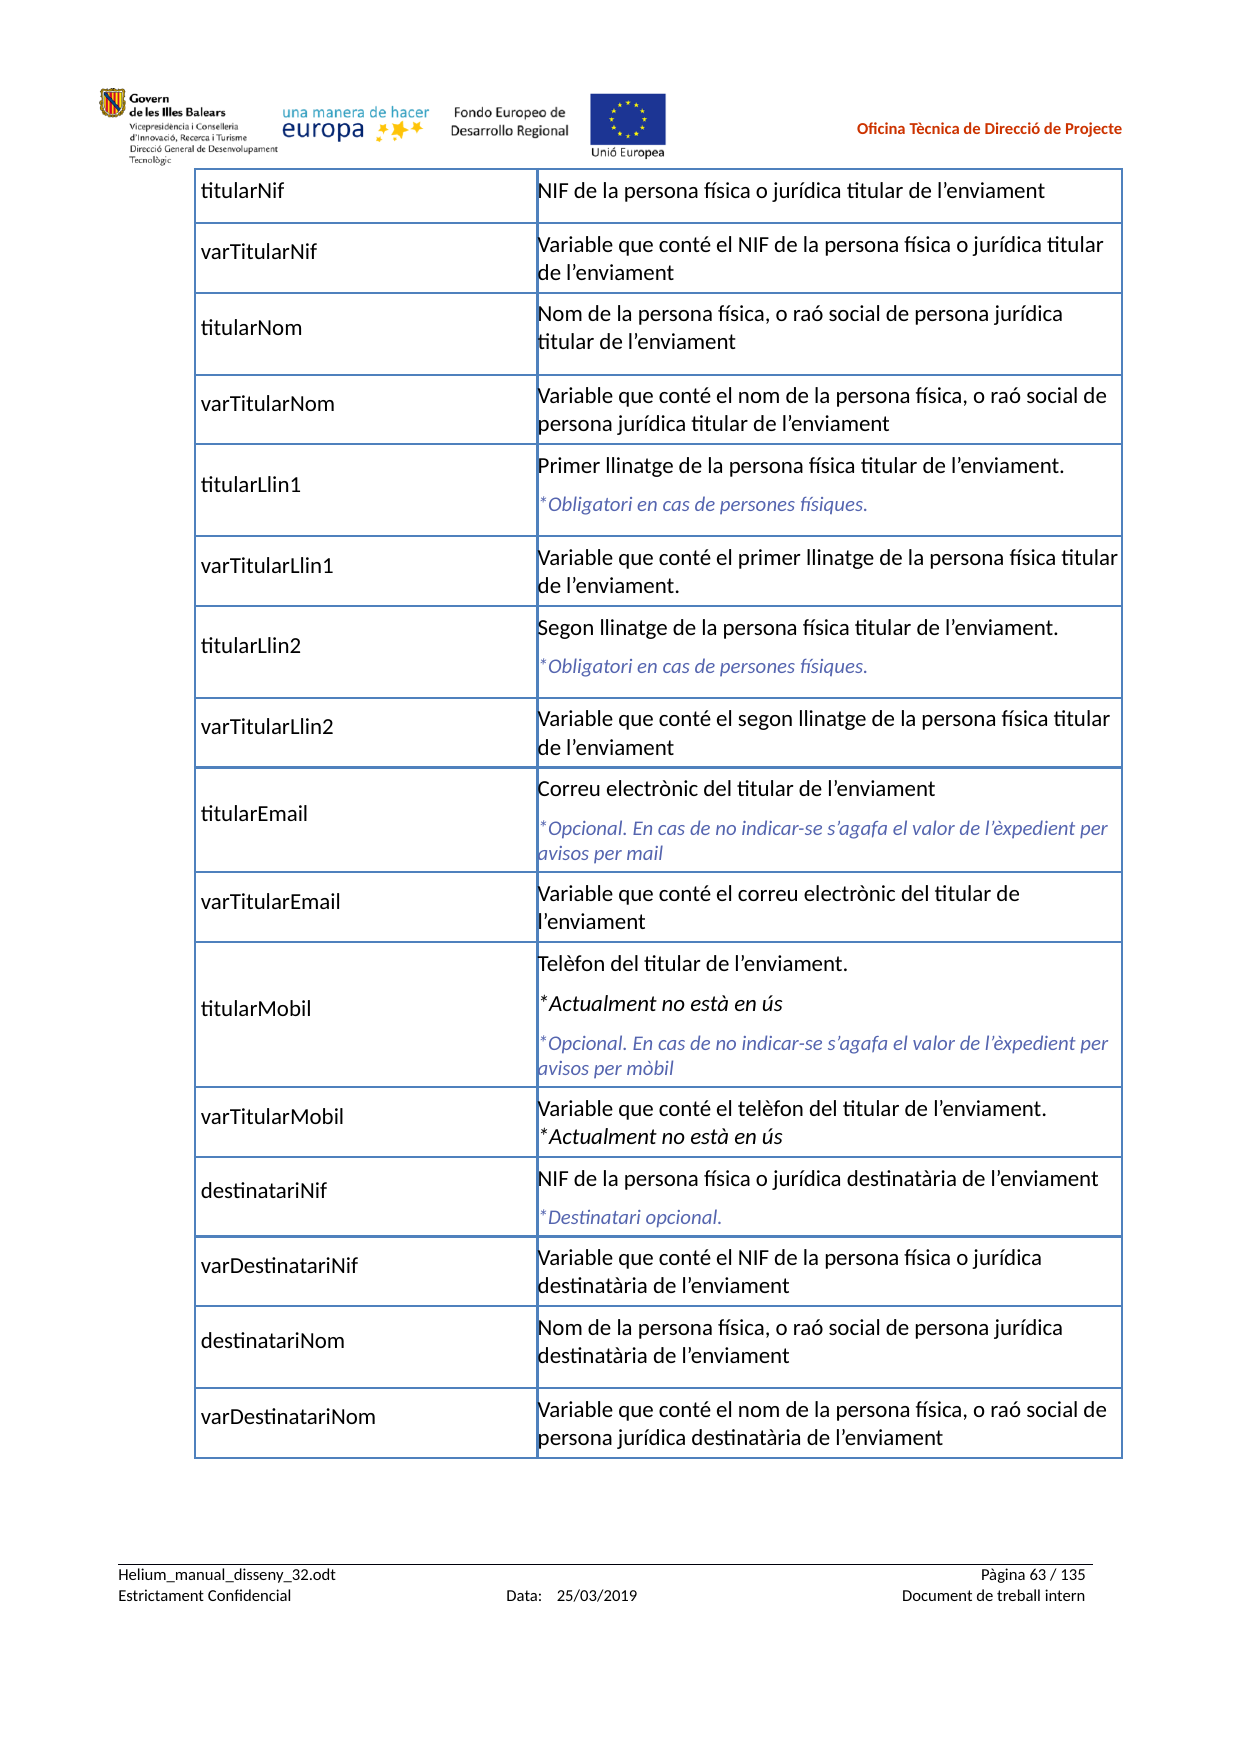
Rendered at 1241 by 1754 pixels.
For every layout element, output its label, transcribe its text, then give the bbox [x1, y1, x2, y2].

table_cell titularMobil [196, 943, 536, 1086]
table_cell NIF de la persona física o jurídica destinatària de l’enviament *Destinatari opcional. [539, 1158, 1121, 1235]
picture [99, 87, 668, 166]
table_cell Segon llinatge de la persona física titular de l’enviament. *Obligatori en cas de persones físiques. [539, 607, 1121, 697]
table_cell varTitularLlin2 [196, 699, 536, 766]
table_cell Variable que conté el segon llinatge de la persona física titular de l’enviament [539, 699, 1121, 766]
table_cell varTitularNom [196, 376, 536, 443]
table_cell Variable que conté el NIF de la persona física o jurídica destinatària de l’enviament [539, 1238, 1121, 1305]
table_cell titularNif [196, 170, 536, 222]
table_cell NIF de la persona física o jurídica titular de l’enviament [539, 170, 1121, 222]
table_cell Variable que conté el correu electrònic del titular de l’enviament [539, 873, 1121, 941]
table_cell titularEmail [196, 769, 536, 871]
table_cell Primer llinatge de la persona física titular de l’enviament. *Obligatori en cas de persones físiques. [539, 445, 1121, 535]
table_cell titularNom [196, 294, 536, 374]
table_cell Nom de la persona física, o raó social de persona jurídica destinatària de l’enviament [539, 1307, 1121, 1387]
table_cell varTitularLlin1 [196, 537, 536, 605]
table_cell Variable que conté el nom de la persona física, o raó social de persona jurídica destinatària de l’enviament [539, 1389, 1121, 1457]
table_cell Variable que conté el primer llinatge de la persona física titular de l’enviament. [539, 537, 1121, 605]
table_cell destinatariNom [196, 1307, 536, 1387]
table_cell Variable que conté el nom de la persona física, o raó social de persona jurídica titular de l’enviament [539, 376, 1121, 443]
table_cell destinatariNif [196, 1158, 536, 1235]
table_cell varTitularEmail [196, 873, 536, 941]
table_cell Nom de la persona física, o raó social de persona jurídica titular de l’enviament [539, 294, 1121, 374]
table_cell titularLlin1 [196, 445, 536, 535]
table_cell varTitularNif [196, 224, 536, 292]
table_cell Correu electrònic del titular de l’enviament *Opcional. En cas de no indicar-se s’agafa el valor de l’èxpedient per avisos per mail [539, 769, 1121, 871]
table_cell Variable que conté el NIF de la persona física o jurídica titular de l’enviament [539, 224, 1121, 292]
table_cell Telèfon del titular de l’enviament. *Actualment no està en ús *Opcional. En cas de no indicar-se s’agafa el valor de l’èxpedient per avisos per mòbil [539, 943, 1121, 1086]
table_cell varTitularMobil [196, 1088, 536, 1156]
table_cell Variable que conté el telèfon del titular de l’enviament. *Actualment no està en ús [539, 1088, 1121, 1156]
table_cell titularLlin2 [196, 607, 536, 697]
table_cell varDestinatariNom [196, 1389, 536, 1457]
table_cell varDestinatariNif [196, 1238, 536, 1305]
